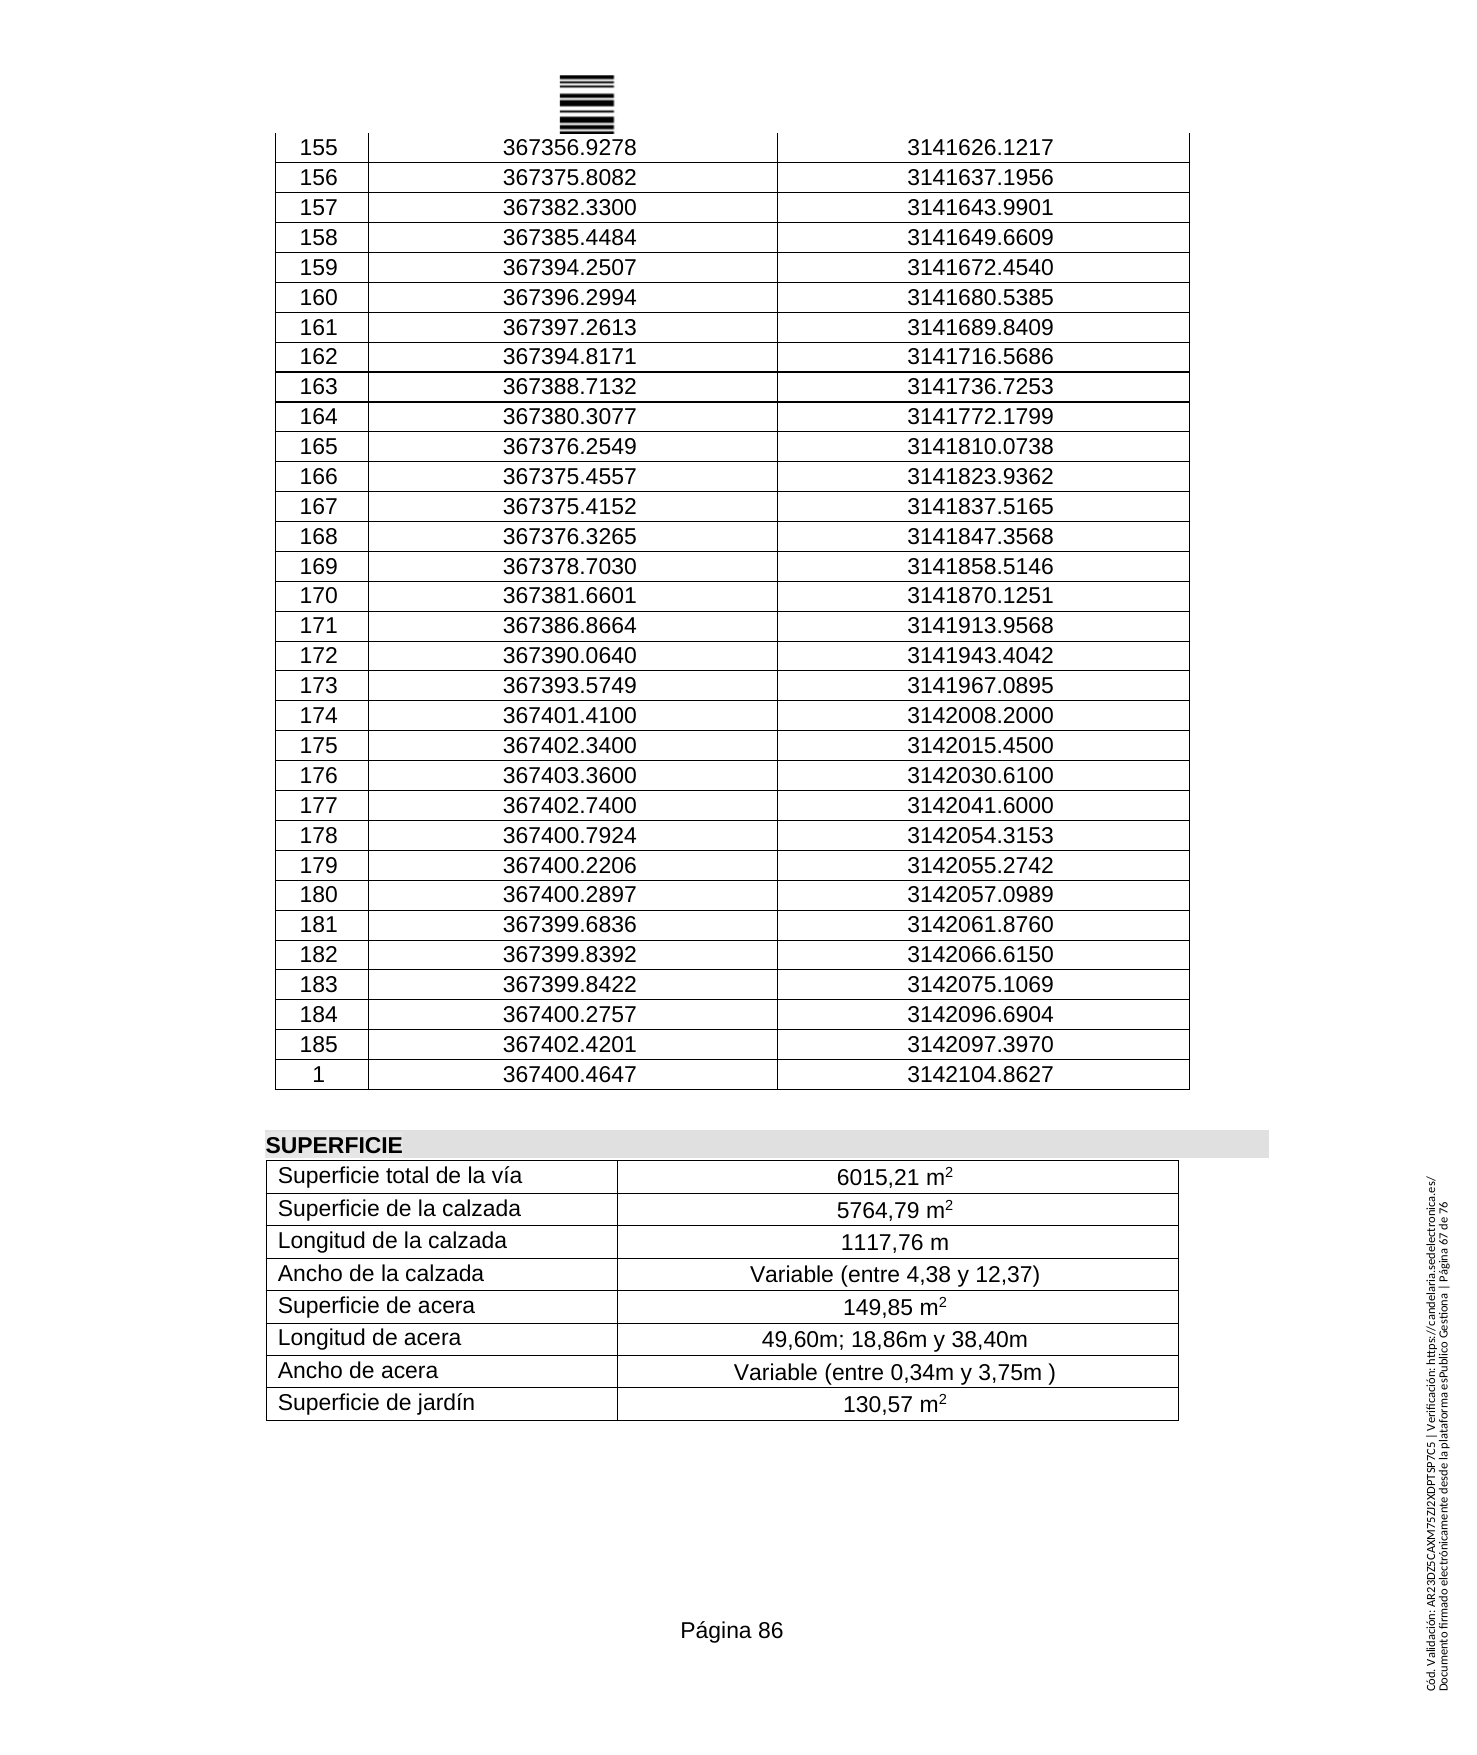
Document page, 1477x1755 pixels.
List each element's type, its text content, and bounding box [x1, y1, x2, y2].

table_cell 160 [276, 283, 368, 312]
table_cell 3141943.4042 [778, 642, 1189, 670]
table_cell Ancho de la calzada [267, 1259, 617, 1290]
table_cell 3142055.2742 [778, 851, 1189, 880]
table_cell 367375.4557 [369, 462, 777, 491]
table_cell 3142008.2000 [778, 701, 1189, 730]
table_cell 367375.8082 [369, 163, 777, 192]
table_cell 367399.8392 [369, 941, 777, 969]
table_header 367356.9278 [369, 133, 777, 162]
table_cell 3142057.0989 [778, 881, 1189, 909]
table_cell 185 [276, 1030, 368, 1059]
table_cell 158 [276, 223, 368, 252]
table_cell 168 [276, 522, 368, 551]
table_cell 3142096.6904 [778, 1000, 1189, 1029]
table_cell 3141672.4540 [778, 253, 1189, 282]
table_cell 1 [276, 1060, 368, 1089]
table_cell 367382.3300 [369, 193, 777, 222]
table_header 6015,21 m2 [618, 1161, 1178, 1193]
table_cell 177 [276, 791, 368, 820]
table_header 155 [276, 133, 368, 162]
table_cell 1117,76 m [618, 1226, 1178, 1258]
table_cell Superficie de la calzada [267, 1194, 617, 1225]
table_cell 3141643.9901 [778, 193, 1189, 222]
table_cell 169 [276, 552, 368, 581]
table_cell Superficie de acera [267, 1291, 617, 1322]
table_cell 184 [276, 1000, 368, 1029]
table_cell 164 [276, 403, 368, 431]
table_cell 3142104.8627 [778, 1060, 1189, 1089]
table_cell 367397.2613 [369, 313, 777, 342]
table_cell Longitud de acera [267, 1324, 617, 1355]
table_cell 367400.4647 [369, 1060, 777, 1089]
table_cell 367386.8664 [369, 612, 777, 641]
table_cell 367403.3600 [369, 761, 777, 790]
table_cell 3141736.7253 [778, 373, 1189, 401]
table_cell 3141823.9362 [778, 462, 1189, 491]
table_cell 179 [276, 851, 368, 880]
table_cell 157 [276, 193, 368, 222]
table_cell 166 [276, 462, 368, 491]
table_cell 367394.2507 [369, 253, 777, 282]
table_cell 367378.7030 [369, 552, 777, 581]
table_cell 367375.4152 [369, 492, 777, 521]
table_cell 5764,79 m2 [618, 1194, 1178, 1225]
table_cell 367380.3077 [369, 403, 777, 431]
table_cell 3142015.4500 [778, 731, 1189, 760]
table_cell 367402.7400 [369, 791, 777, 820]
table_cell 367376.3265 [369, 522, 777, 551]
table_cell Variable (entre 4,38 y 12,37) [618, 1259, 1178, 1290]
table_cell 367400.2897 [369, 881, 777, 909]
table_cell 367399.8422 [369, 970, 777, 999]
table_cell 49,60m; 18,86m y 38,40m [618, 1324, 1178, 1355]
table_cell 161 [276, 313, 368, 342]
table_cell 172 [276, 642, 368, 670]
table_cell 167 [276, 492, 368, 521]
table_cell 182 [276, 941, 368, 969]
table_cell 130,57 m2 [618, 1388, 1178, 1419]
table_cell 367400.2206 [369, 851, 777, 880]
table_cell 367400.7924 [369, 821, 777, 850]
table_cell 3141913.9568 [778, 612, 1189, 641]
table_cell 3141680.5385 [778, 283, 1189, 312]
table_cell 367401.4100 [369, 701, 777, 730]
table_header 3141626.1217 [778, 133, 1189, 162]
table_cell Longitud de la calzada [267, 1226, 617, 1258]
table_cell 367385.4484 [369, 223, 777, 252]
table_cell 173 [276, 671, 368, 700]
table_cell 180 [276, 881, 368, 909]
table_cell 3141847.3568 [778, 522, 1189, 551]
table_cell 3141649.6609 [778, 223, 1189, 252]
table_cell 3141637.1956 [778, 163, 1189, 192]
table_cell 367399.6836 [369, 911, 777, 939]
table_cell 3142066.6150 [778, 941, 1189, 969]
table_cell 171 [276, 612, 368, 641]
table_cell Variable (entre 0,34m y 3,75m ) [618, 1356, 1178, 1387]
table_cell 3141772.1799 [778, 403, 1189, 431]
table_cell 367393.5749 [369, 671, 777, 700]
subtitle SUPERFICIE [265, 1130, 1269, 1158]
table_cell 3142041.6000 [778, 791, 1189, 820]
table_cell 3142061.8760 [778, 911, 1189, 939]
table_cell 170 [276, 582, 368, 611]
table_cell 367402.3400 [369, 731, 777, 760]
table_cell 367400.2757 [369, 1000, 777, 1029]
table_cell 162 [276, 343, 368, 371]
table_cell 149,85 m2 [618, 1291, 1178, 1322]
table_cell 367388.7132 [369, 373, 777, 401]
table_cell 367402.4201 [369, 1030, 777, 1059]
table_cell 3141870.1251 [778, 582, 1189, 611]
table_cell 176 [276, 761, 368, 790]
table_cell 367376.2549 [369, 432, 777, 461]
table_cell 3141689.8409 [778, 313, 1189, 342]
table_header Superficie total de la vía [267, 1161, 617, 1193]
table_cell 367394.8171 [369, 343, 777, 371]
table_cell 3141716.5686 [778, 343, 1189, 371]
table_cell 159 [276, 253, 368, 282]
table_cell 183 [276, 970, 368, 999]
table_cell 165 [276, 432, 368, 461]
table_cell 3142075.1069 [778, 970, 1189, 999]
table_cell 3142054.3153 [778, 821, 1189, 850]
table_cell 174 [276, 701, 368, 730]
table_cell 3141967.0895 [778, 671, 1189, 700]
table_cell 163 [276, 373, 368, 401]
table_cell 178 [276, 821, 368, 850]
table_cell 367381.6601 [369, 582, 777, 611]
table_cell 367396.2994 [369, 283, 777, 312]
table_cell 3142097.3970 [778, 1030, 1189, 1059]
table_cell 181 [276, 911, 368, 939]
table_cell 3141858.5146 [778, 552, 1189, 581]
table_cell Ancho de acera [267, 1356, 617, 1387]
table_cell Superficie de jardín [267, 1388, 617, 1419]
table_cell 156 [276, 163, 368, 192]
table_cell 3141810.0738 [778, 432, 1189, 461]
table_cell 367390.0640 [369, 642, 777, 670]
table_cell 175 [276, 731, 368, 760]
table_cell 3142030.6100 [778, 761, 1189, 790]
table_cell 3141837.5165 [778, 492, 1189, 521]
